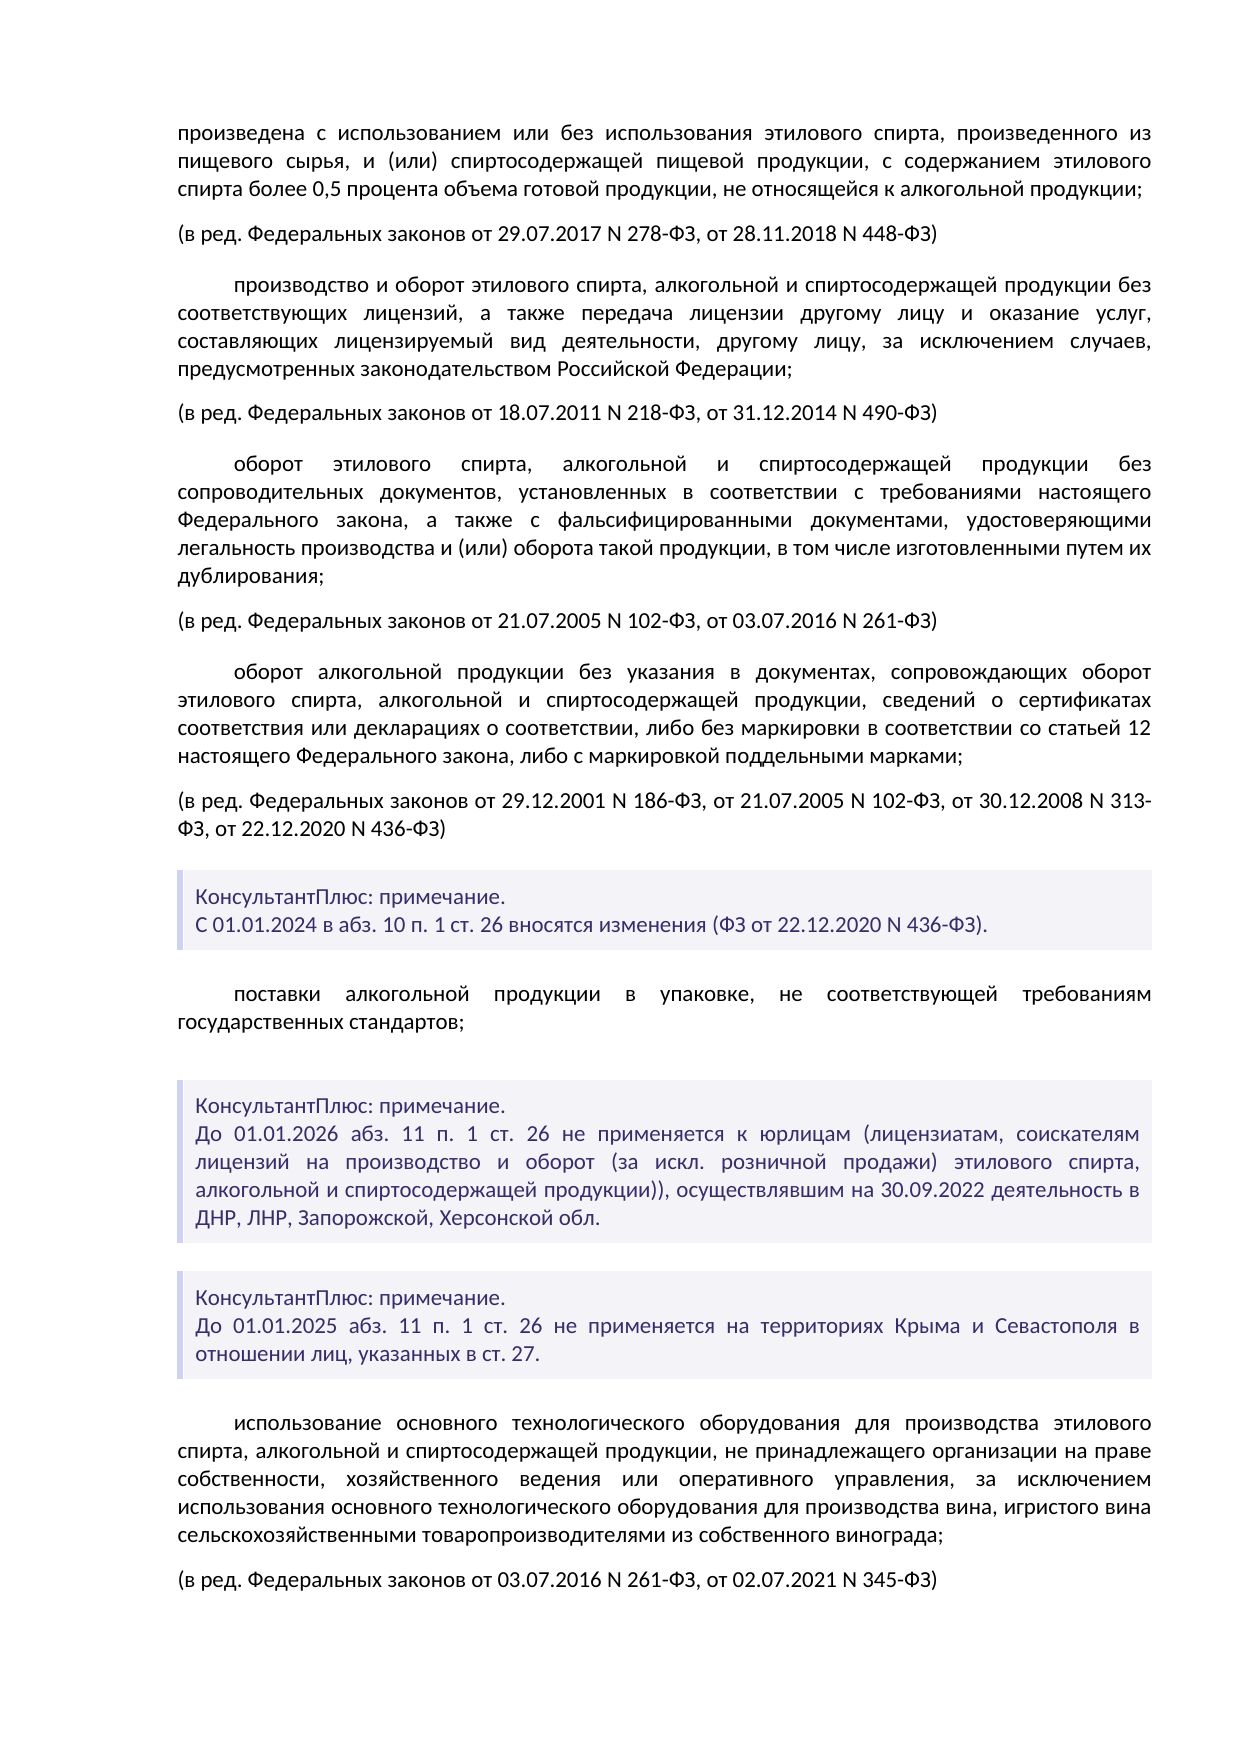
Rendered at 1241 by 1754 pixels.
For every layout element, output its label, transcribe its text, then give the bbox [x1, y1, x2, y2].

table_header [184, 1271, 195, 1379]
table_header КонсультантПлюс: примечание. С 01.01.2024 в абз. 10 п. 1 ст. 26 вносятся изменения (ФЗ от 22.12.2020 N 436-ФЗ). [195, 870, 1140, 950]
table_header КонсультантПлюс: примечание. До 01.01.2025 абз. 11 п. 1 ст. 26 не применяется на территориях Крыма и Севастополя в отношении лиц, указанных в ст. 27. [195, 1271, 1140, 1379]
text оборот этилового спирта, алкогольной и спиртосодержащей продукции без сопроводительных документов, установленных в соответствии с требованиями настоящего Федерального закона, а также с фальсифицированными документами, удостоверяющими легальность производства и (или) оборота такой продукции, в том числе изготовленными путем их дублирования; [177, 449, 1152, 589]
text (в ред. Федеральных законов от 18.07.2011 N 218-ФЗ, от 31.12.2014 N 490-ФЗ) [177, 398, 1152, 427]
table_header КонсультантПлюс: примечание. До 01.01.2026 абз. 11 п. 1 ст. 26 не применяется к юрлицам (лицензиатам, соискателям лицензий на производство и оборот (за искл. розничной продажи) этилового спирта, алкогольной и спиртосодержащей продукции)), осуществлявшим на 30.09.2022 деятельность в ДНР, ЛНР, Запорожской, Херсонской обл. [195, 1080, 1140, 1243]
table_header [177, 1080, 183, 1243]
table_header [177, 1271, 183, 1379]
table_header [184, 870, 195, 950]
text произведена с использованием или без использования этилового спирта, произведенного из пищевого сырья, и (или) спиртосодержащей пищевой продукции, с содержанием этилового спирта более 0,5 процента объема готовой продукции, не относящейся к алкогольной продукции; [177, 118, 1152, 202]
table_header [1140, 1271, 1152, 1379]
text поставки алкогольной продукции в упаковке, не соответствующей требованиям государственных стандартов; [177, 979, 1152, 1035]
text (в ред. Федеральных законов от 29.12.2001 N 186-ФЗ, от 21.07.2005 N 102-ФЗ, от 30.12.2008 N 313-ФЗ, от 22.12.2020 N 436-ФЗ) [177, 786, 1152, 842]
text оборот алкогольной продукции без указания в документах, сопровождающих оборот этилового спирта, алкогольной и спиртосодержащей продукции, сведений о сертификатах соответствия или декларациях о соответствии, либо без маркировки в соответствии со статьей 12 настоящего Федерального закона, либо с маркировкой поддельными марками; [177, 657, 1152, 769]
text (в ред. Федеральных законов от 21.07.2005 N 102-ФЗ, от 03.07.2016 N 261-ФЗ) [177, 606, 1152, 634]
table_header [184, 1080, 195, 1243]
table_header [1140, 870, 1152, 950]
text производство и оборот этилового спирта, алкогольной и спиртосодержащей продукции без соответствующих лицензий, а также передача лицензии другому лицу и оказание услуг, составляющих лицензируемый вид деятельности, другому лицу, за исключением случаев, предусмотренных законодательством Российской Федерации; [177, 270, 1152, 382]
table_header [1140, 1080, 1152, 1243]
text (в ред. Федеральных законов от 29.07.2017 N 278-ФЗ, от 28.11.2018 N 448-ФЗ) [177, 219, 1152, 247]
text использование основного технологического оборудования для производства этилового спирта, алкогольной и спиртосодержащей продукции, не принадлежащего организации на праве собственности, хозяйственного ведения или оперативного управления, за исключением использования основного технологического оборудования для производства вина, игристого вина сельскохозяйственными товаропроизводителями из собственного винограда; [177, 1408, 1152, 1548]
text (в ред. Федеральных законов от 03.07.2016 N 261-ФЗ, от 02.07.2021 N 345-ФЗ) [177, 1565, 1152, 1593]
table_header [177, 870, 183, 950]
